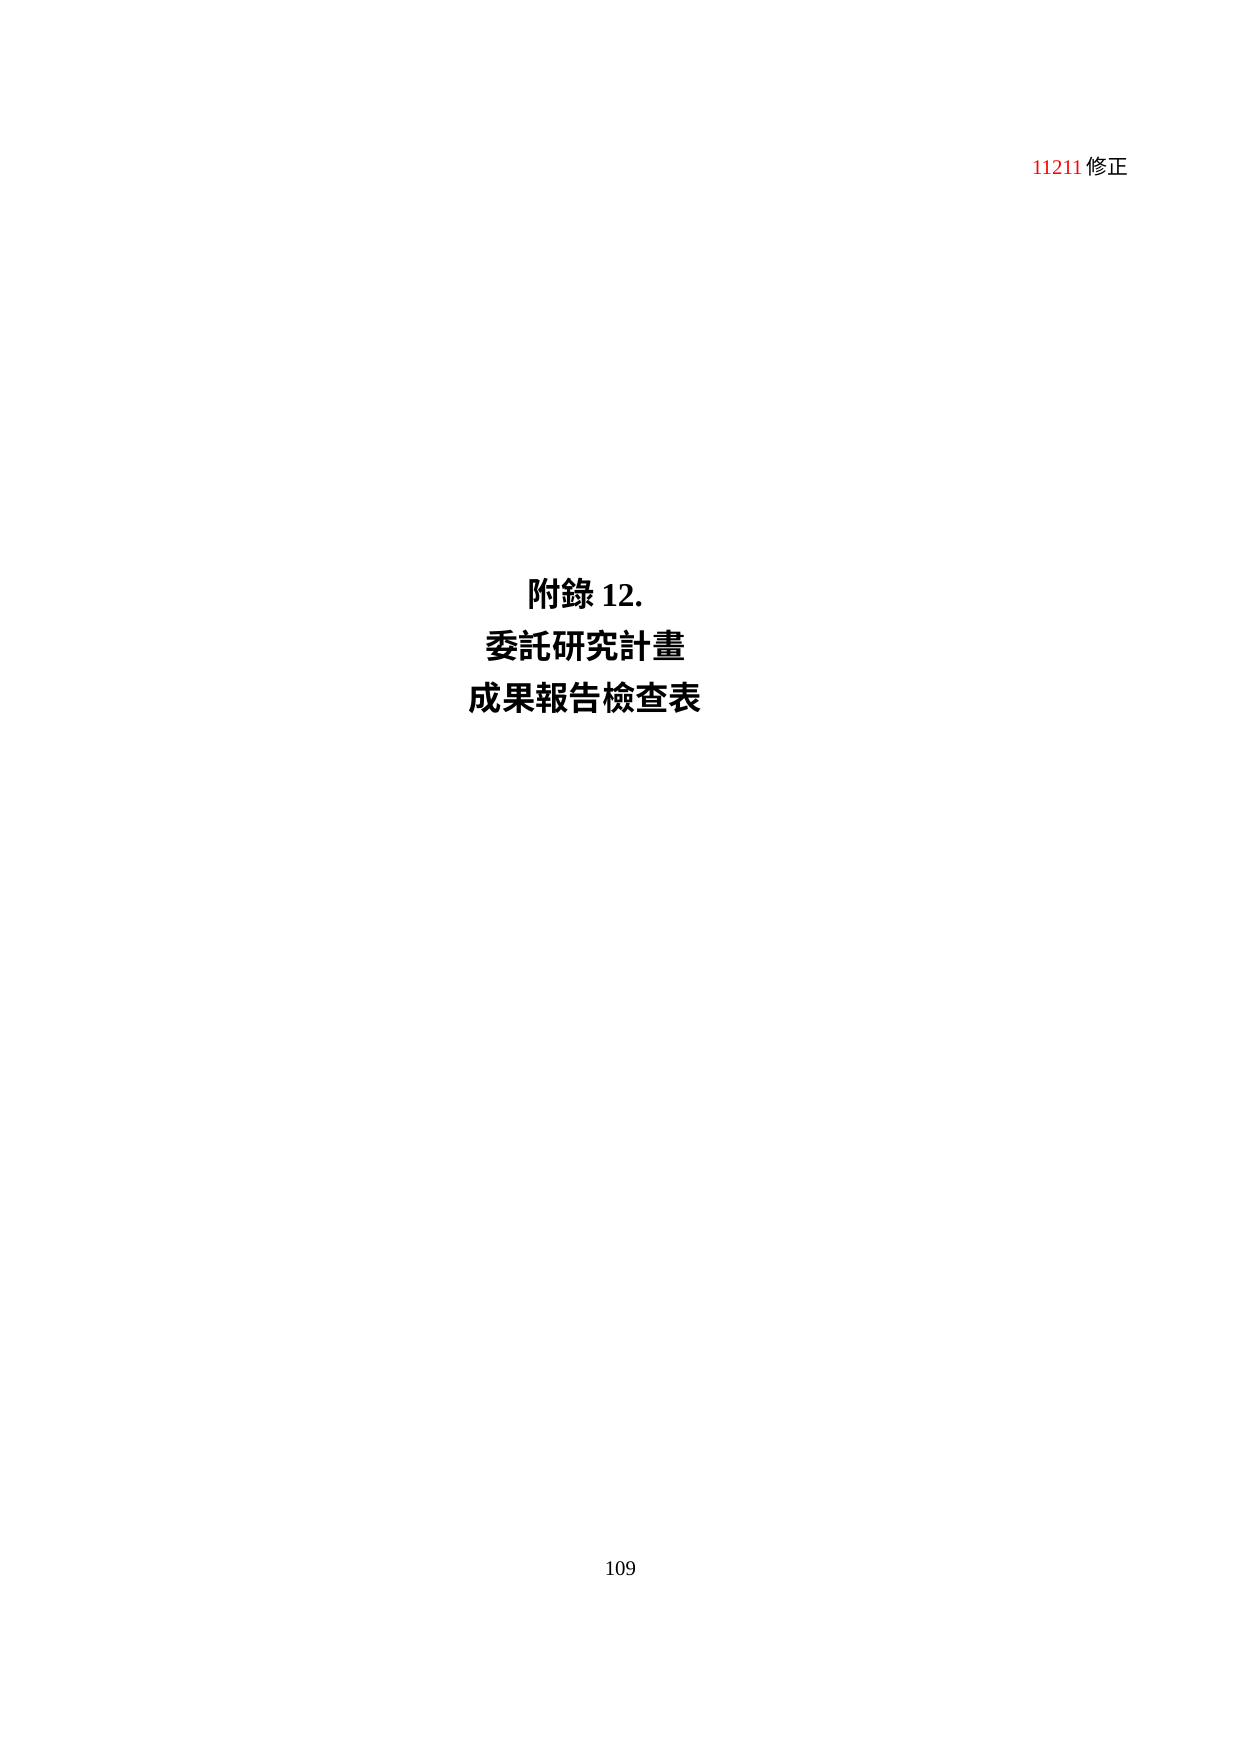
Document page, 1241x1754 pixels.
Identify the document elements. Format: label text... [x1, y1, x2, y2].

text 成果報告檢查表 [112, 669, 1058, 721]
text 委託研究計畫 [112, 617, 1058, 669]
text 附錄12. [112, 564, 1058, 617]
